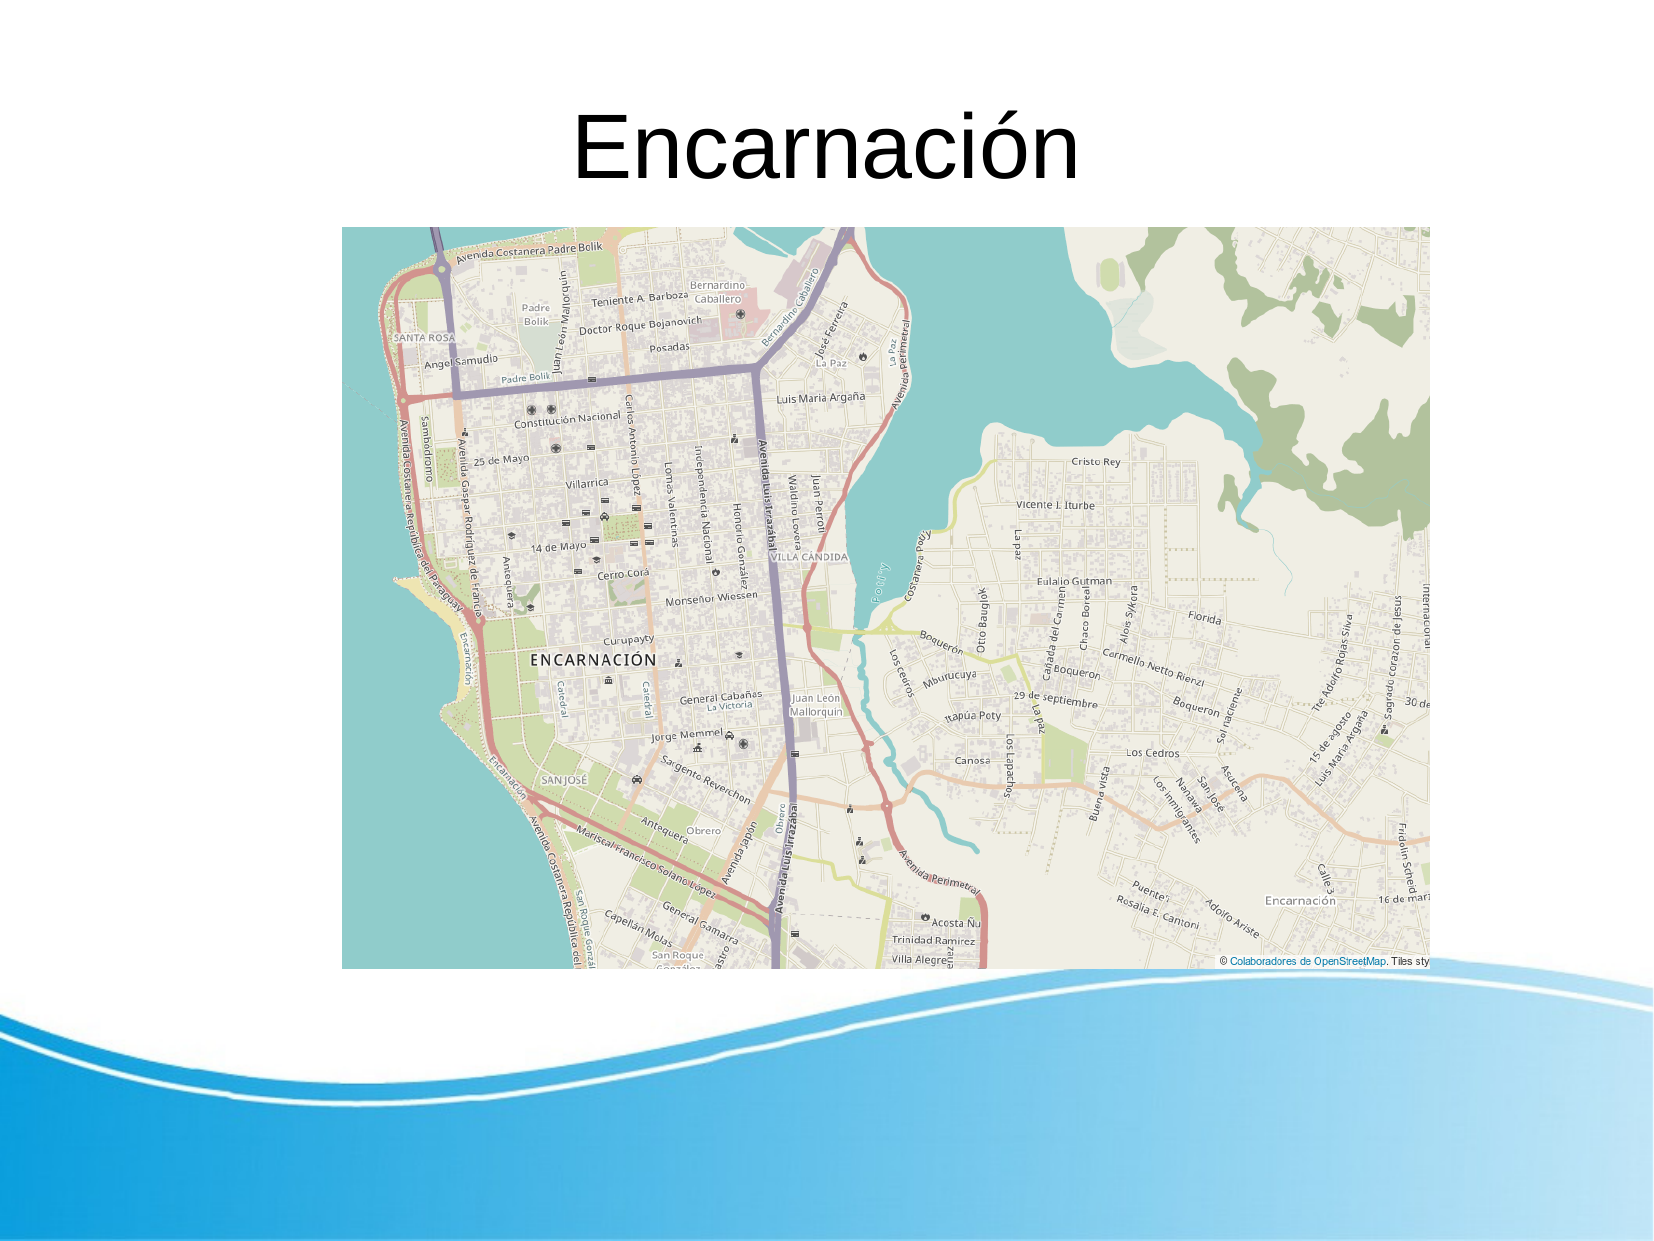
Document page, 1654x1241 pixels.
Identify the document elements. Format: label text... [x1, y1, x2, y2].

title Encarnación [82, 94, 1571, 200]
picture [0, 227, 1654, 1241]
picture [85, 1053, 95, 1059]
